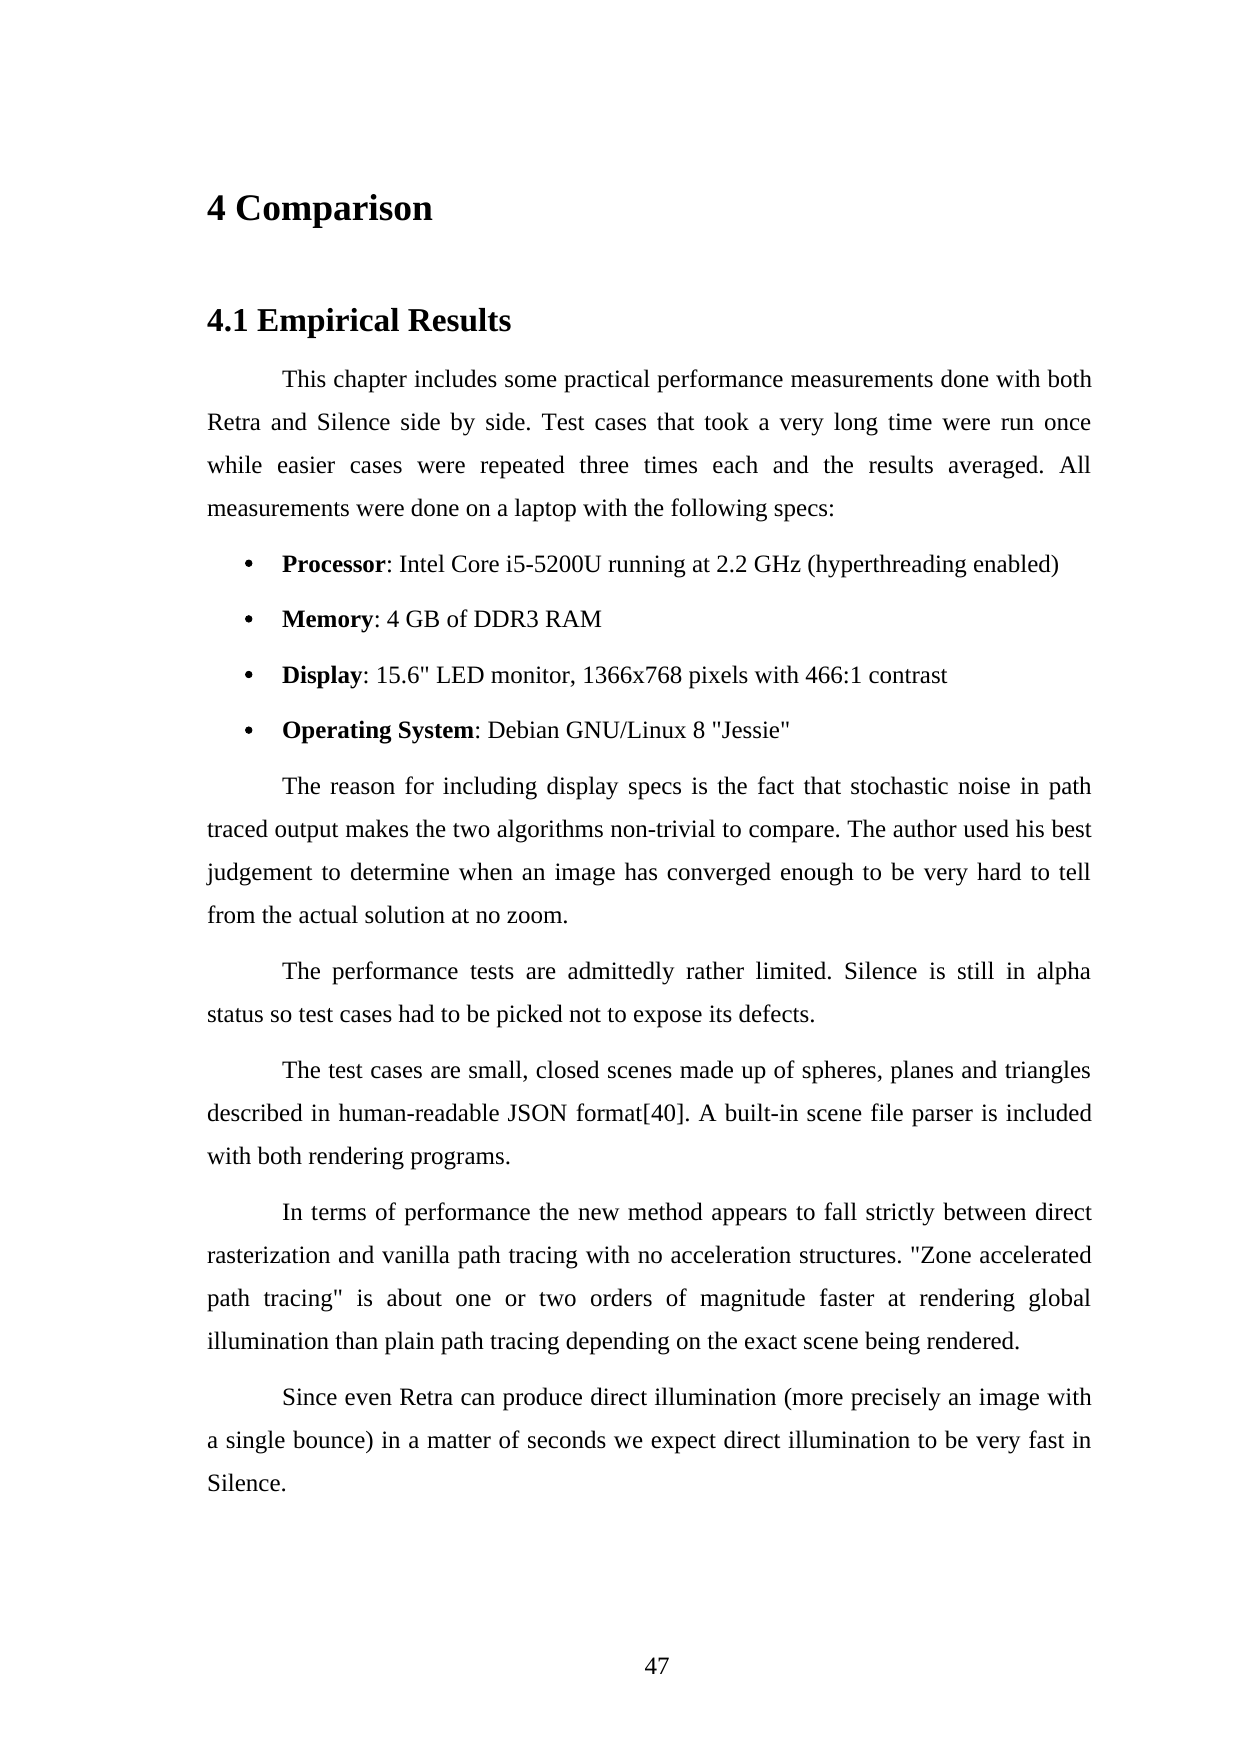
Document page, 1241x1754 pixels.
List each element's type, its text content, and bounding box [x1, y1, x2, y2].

text In terms of performance the new method appears to fall strictly between direct rasterization and vanilla path tracing with no acceleration structures. "Zone accelerated path tracing" is about one or two orders of magnitude faster at rendering global illumination than plain path tracing depending on the exact scene being rendered. [207, 1197, 1092, 1355]
text The performance tests are admittedly rather limited. Silence is still in alpha status so test cases had to be picked not to expose its defects. [207, 956, 1092, 1028]
subtitle Empirical Results [207, 300, 1092, 338]
list Display: 15.6" LED monitor, 1366x768 pixels with 466:1 contrast [244, 660, 1092, 689]
text The test cases are small, closed scenes made up of spheres, planes and triangles described in human-readable JSON format[40]. A built-in scene file parser is included with both rendering programs. [207, 1055, 1092, 1170]
text The reason for including display specs is the fact that stochastic noise in path traced output makes the two algorithms non-trivial to compare. The author used his best judgement to determine when an image has converged enough to be very hard to tell from the actual solution at no zoom. [207, 771, 1092, 929]
list Processor: Intel Core i5-5200U running at 2.2 GHz (hyperthreading enabled) [244, 549, 1092, 577]
text This chapter includes some practical performance measurements done with both Retra and Silence side by side. Test cases that took a very long time were run once while easier cases were repeated three times each and the results averaged. All measurements were done on a laptop with the following specs: [207, 364, 1092, 522]
list Memory: 4 GB of DDR3 RAM [244, 604, 1092, 633]
list Operating System: Debian GNU/Linux 8 "Jessie" [244, 716, 1092, 744]
text Since even Retra can produce direct illumination (more precisely an image with a single bounce) in a matter of seconds we expect direct illumination to be very fast in Silence. [207, 1382, 1092, 1497]
subtitle Comparison [207, 185, 1092, 228]
